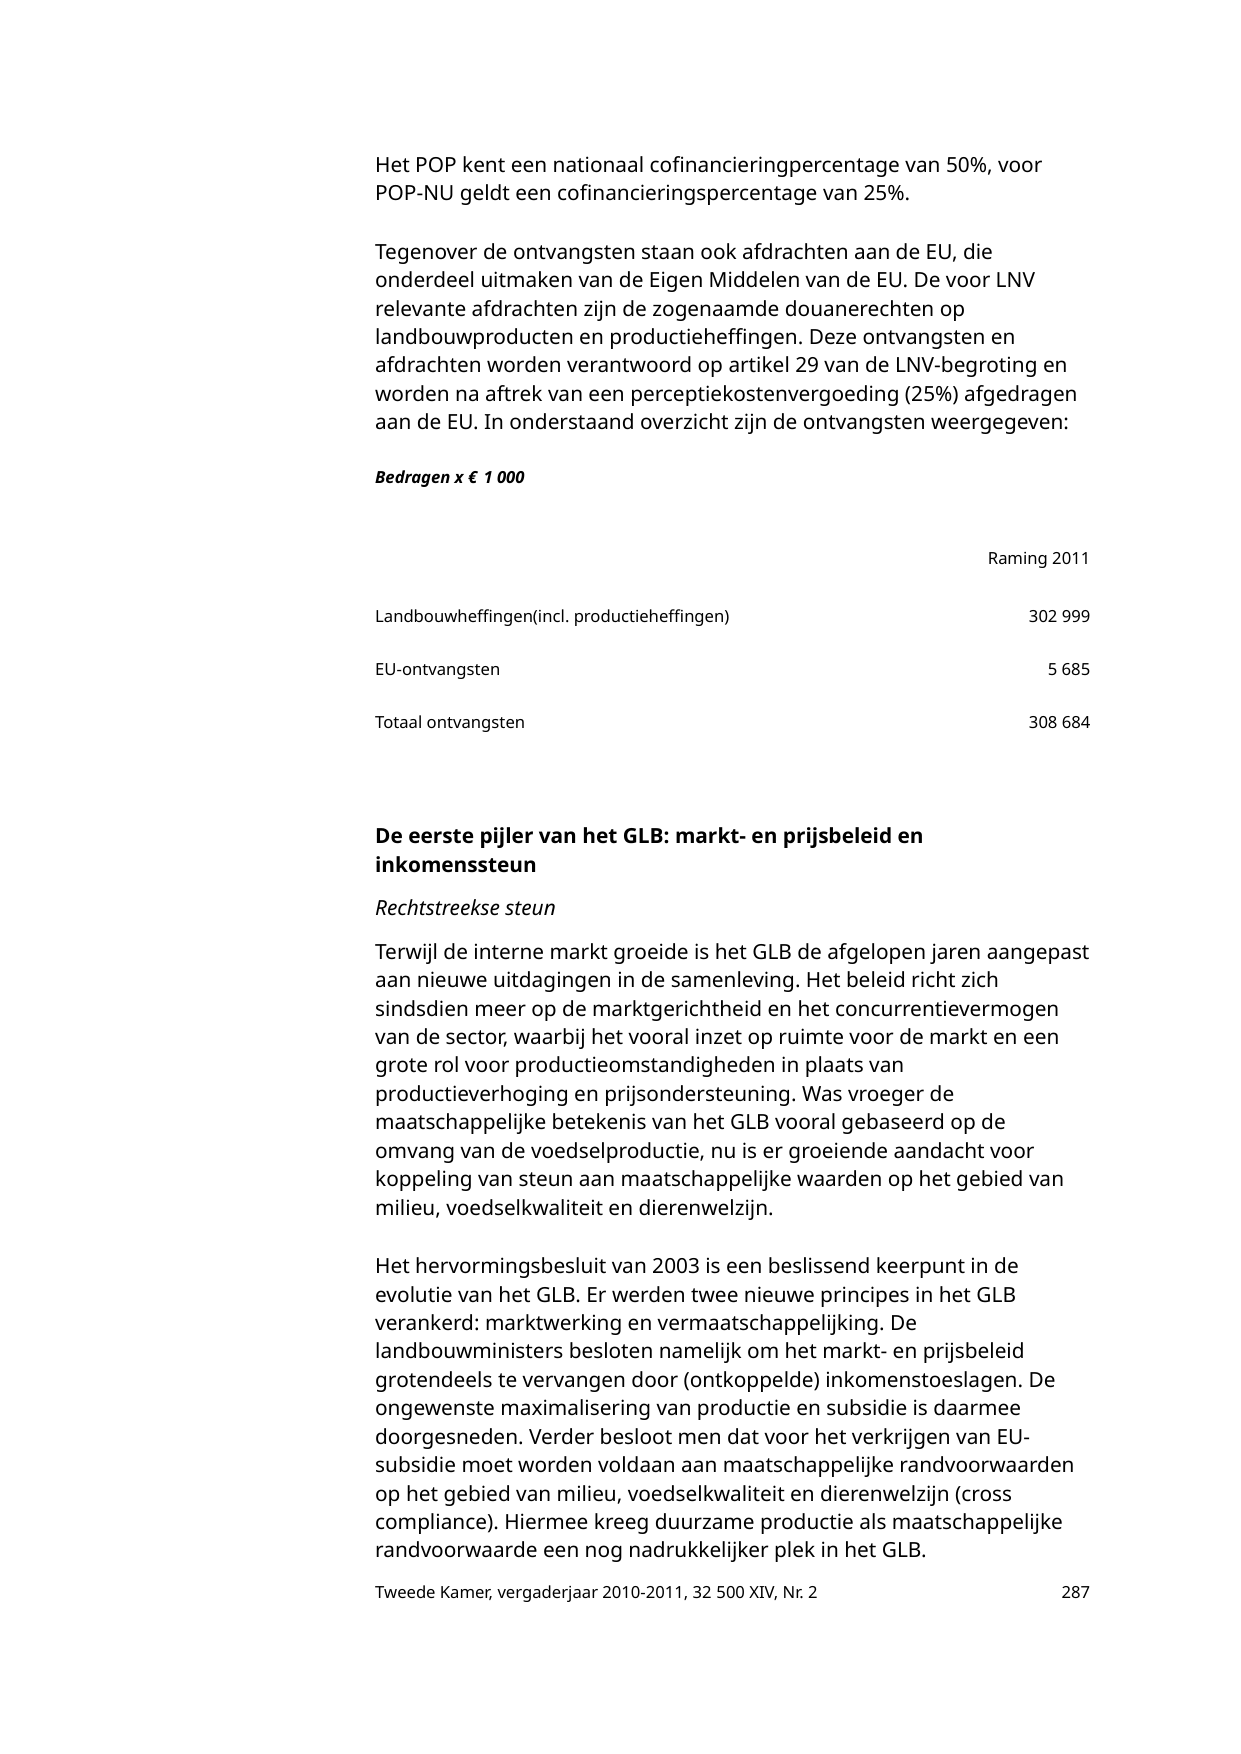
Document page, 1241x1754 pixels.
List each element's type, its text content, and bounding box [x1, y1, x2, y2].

table_cell 5 685 [775, 658, 1090, 710]
text Tegenover de ontvangsten staan ook afdrachten aan de EU, die onderdeel uitmaken van de Eigen Middelen van de EU. De voor LNV relevante afdrachten zijn de zogenaamde douanerechten op landbouwproducten en productieheffingen. Deze ontvangsten en afdrachten worden verantwoord op artikel 29 van de LNV-begroting en worden na aftrek van een perceptiekostenvergoeding (25%) afgedragen aan de EU. In onderstaand overzicht zijn de ontvangsten weergegeven: [375, 237, 1090, 436]
text Terwijl de interne markt groeide is het GLB de afgelopen jaren aangepast aan nieuwe uitdagingen in de samenleving. Het beleid richt zich sindsdien meer op de marktgerichtheid en het concurrentievermogen van de sector, waarbij het vooral inzet op ruimte voor de markt en een grote rol voor productieomstandigheden in plaats van productieverhoging en prijsondersteuning. Was vroeger de maatschappelijke betekenis van het GLB vooral gebaseerd op de omvang van de voedselproductie, nu is er groeiende aandacht voor koppeling van steun aan maatschappelijke waarden op het gebied van milieu, voedselkwaliteit en dierenwelzijn. [375, 937, 1090, 1221]
text Rechtstreekse steun [375, 893, 1090, 922]
text De eerste pijler van het GLB: markt- en prijsbeleid en inkomenssteun [375, 822, 1090, 878]
table_cell Totaal ontvangsten [375, 710, 775, 763]
table_header Raming 2011 [775, 547, 1090, 605]
table_cell 302 999 [775, 605, 1090, 658]
text Bedragen x € 1 000 [375, 466, 1090, 489]
table_cell EU-ontvangsten [375, 658, 775, 710]
text Het POP kent een nationaal cofinancieringpercentage van 50%, voor POP-NU geldt een cofinancieringspercentage van 25%. [375, 150, 1090, 207]
table_cell Landbouwheffingen(incl. productieheffingen) [375, 605, 775, 658]
text Het hervormingsbesluit van 2003 is een beslissend keerpunt in de evolutie van het GLB. Er werden twee nieuwe principes in het GLB verankerd: marktwerking en vermaatschappelijking. De landbouwministers besloten namelijk om het markt- en prijsbeleid grotendeels te vervangen door (ontkoppelde) inkomenstoeslagen. De ongewenste maximalisering van productie en subsidie is daarmee doorgesneden. Verder besloot men dat voor het verkrijgen van EU-subsidie moet worden voldaan aan maatschappelijke randvoorwaarden op het gebied van milieu, voedselkwaliteit en dierenwelzijn (cross compliance). Hiermee kreeg duurzame productie als maatschappelijke randvoorwaarde een nog nadrukkelijker plek in het GLB. [375, 1251, 1090, 1564]
table_header [375, 547, 775, 605]
table_cell 308 684 [775, 710, 1090, 763]
